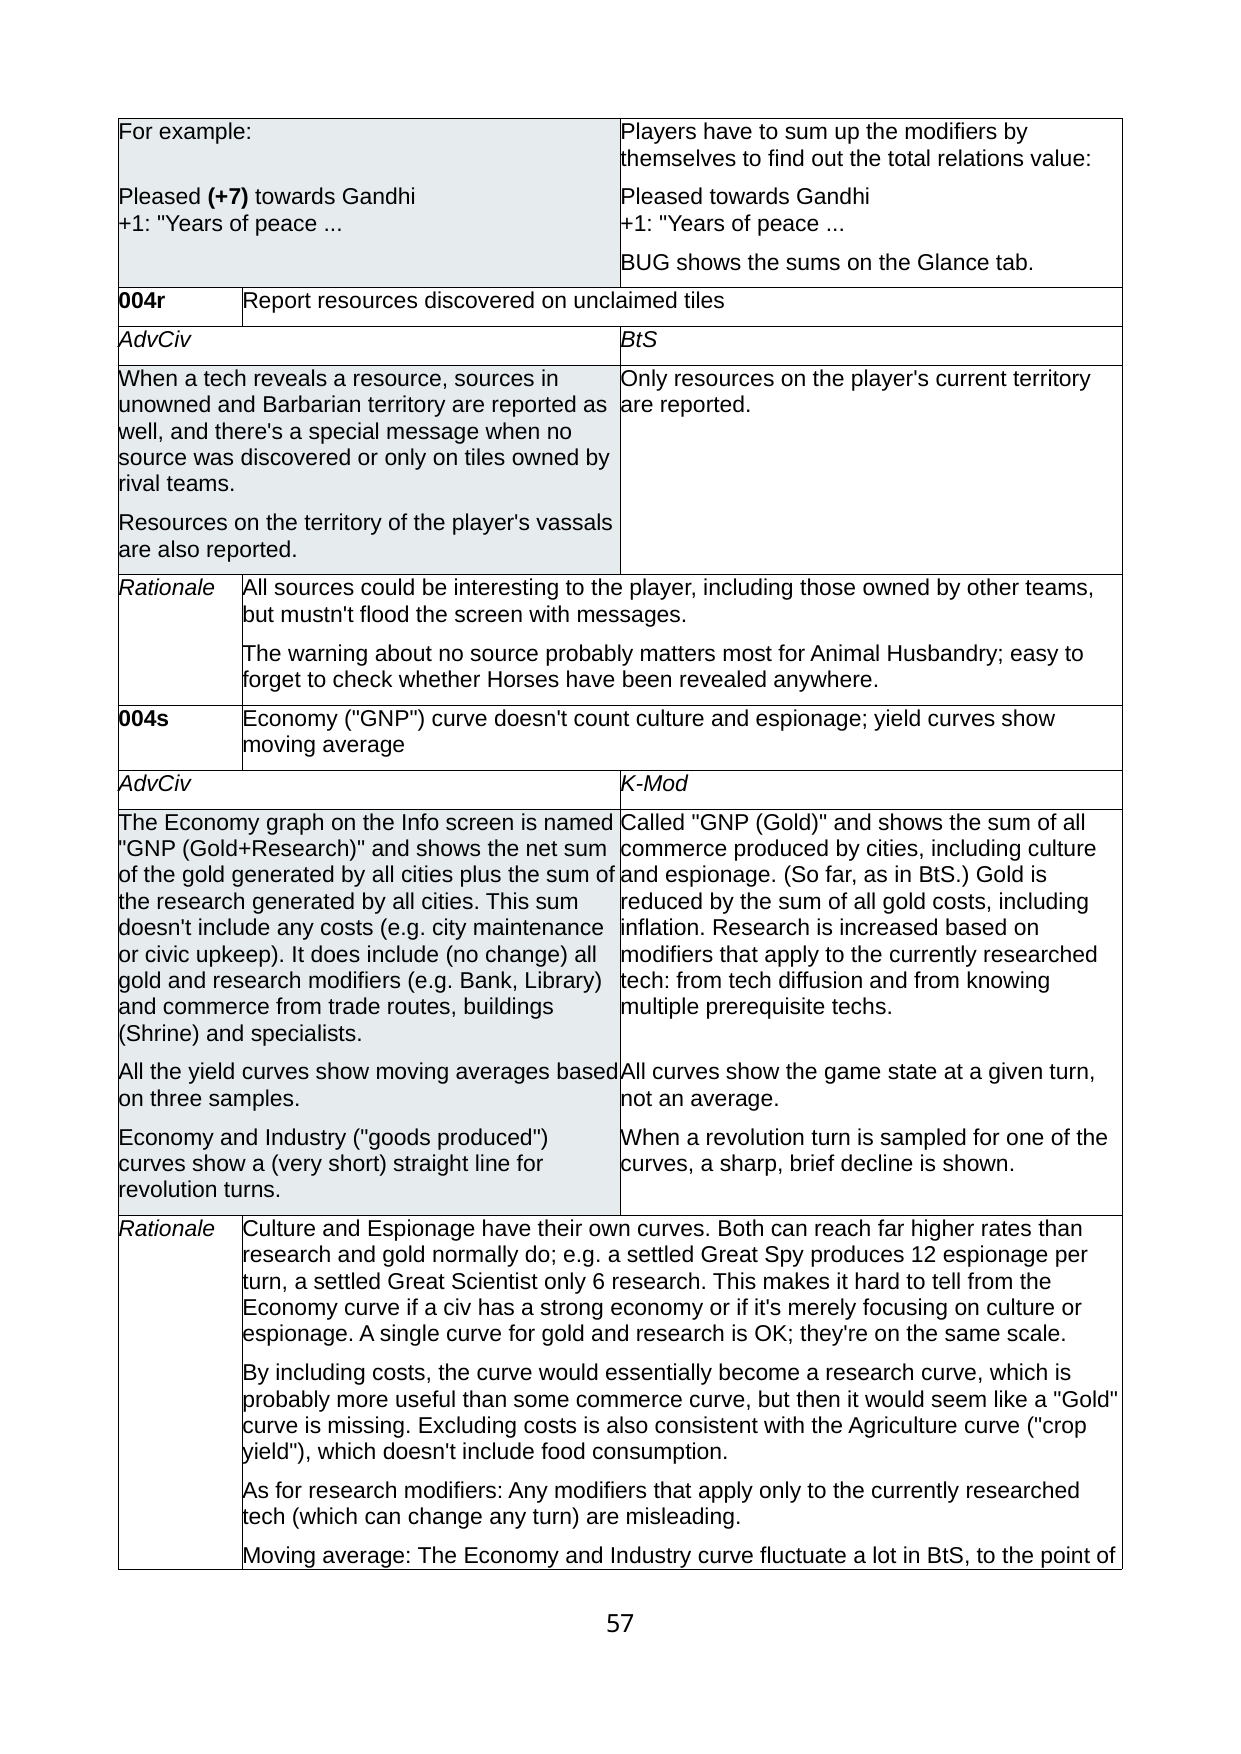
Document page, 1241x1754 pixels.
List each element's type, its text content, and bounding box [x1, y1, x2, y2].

table_cell Players have to sum up the modifiers by themselves to find out the total relations value: Pleased towards Gandhi +1: "Years of peace ... BUG shows the sums on the Glance tab. [621, 119, 1122, 287]
table_cell Culture and Espionage have their own curves. Both can reach far higher rates than research and gold normally do; e.g. a settled Great Spy produces 12 espionage per turn, a settled Great Scientist only 6 research. This makes it hard to tell from the Economy curve if a civ has a strong economy or if it's merely focusing on culture or espionage. A single curve for gold and research is OK; they're on the same scale. By including costs, the curve would essentially become a research curve, which is probably more useful than some commerce curve, but then it would seem like a "Gold" curve is missing. Excluding costs is also consistent with the Agriculture curve ("crop yield"), which doesn't include food consumption. As for research modifiers: Any modifiers that apply only to the currently researched tech (which can change any turn) are misleading. Moving average: The Economy and Industry curve fluctuate a lot in BtS, to the point of [243, 1216, 1122, 1568]
table_cell AdvCiv [119, 327, 620, 365]
table_cell When a tech reveals a resource, sources in unowned and Barbarian territory are reported as well, and there's a special message when no source was discovered or only on tiles owned by rival teams. Resources on the territory of the player's vassals are also reported. [119, 366, 620, 574]
table_cell Report resources discovered on unclaimed tiles [243, 288, 1122, 326]
table_cell K-Mod [621, 771, 1122, 809]
table_cell All sources could be interesting to the player, including those owned by other teams, but mustn't flood the screen with messages. The warning about no source probably matters most for Animal Husbandry; easy to forget to check whether Horses have been revealed anywhere. [243, 575, 1122, 704]
table_cell 004s [119, 706, 242, 770]
table_cell Rationale [119, 1216, 242, 1568]
table_cell 004r [119, 288, 242, 326]
table_cell The Economy graph on the Info screen is named "GNP (Gold+Research)" and shows the net sum of the gold generated by all cities plus the sum of the research generated by all cities. This sum doesn't include any costs (e.g. city maintenance or civic upkeep). It does include (no change) all gold and research modifiers (e.g. Bank, Library) and commerce from trade routes, buildings (Shrine) and specialists. All the yield curves show moving averages based on three samples. Economy and Industry ("goods produced") curves show a (very short) straight line for revolution turns. [119, 810, 620, 1215]
table_cell BtS [621, 327, 1122, 365]
table_cell Rationale [119, 575, 242, 704]
table_cell AdvCiv [119, 771, 620, 809]
table_cell Called "GNP (Gold)" and shows the sum of all commerce produced by cities, including culture and espionage. (So far, as in BtS.) Gold is reduced by the sum of all gold costs, including inflation. Research is increased based on modifiers that apply to the currently researched tech: from tech diffusion and from knowing multiple prerequisite techs. All curves show the game state at a given turn, not an average. When a revolution turn is sampled for one of the curves, a sharp, brief decline is shown. [621, 810, 1122, 1215]
table_cell Economy ("GNP") curve doesn't count culture and espionage; yield curves show moving average [243, 706, 1122, 770]
table_cell Only resources on the player's current territory are reported. [621, 366, 1122, 574]
table_cell For example: Pleased (+7) towards Gandhi +1: "Years of peace ... [119, 119, 620, 287]
